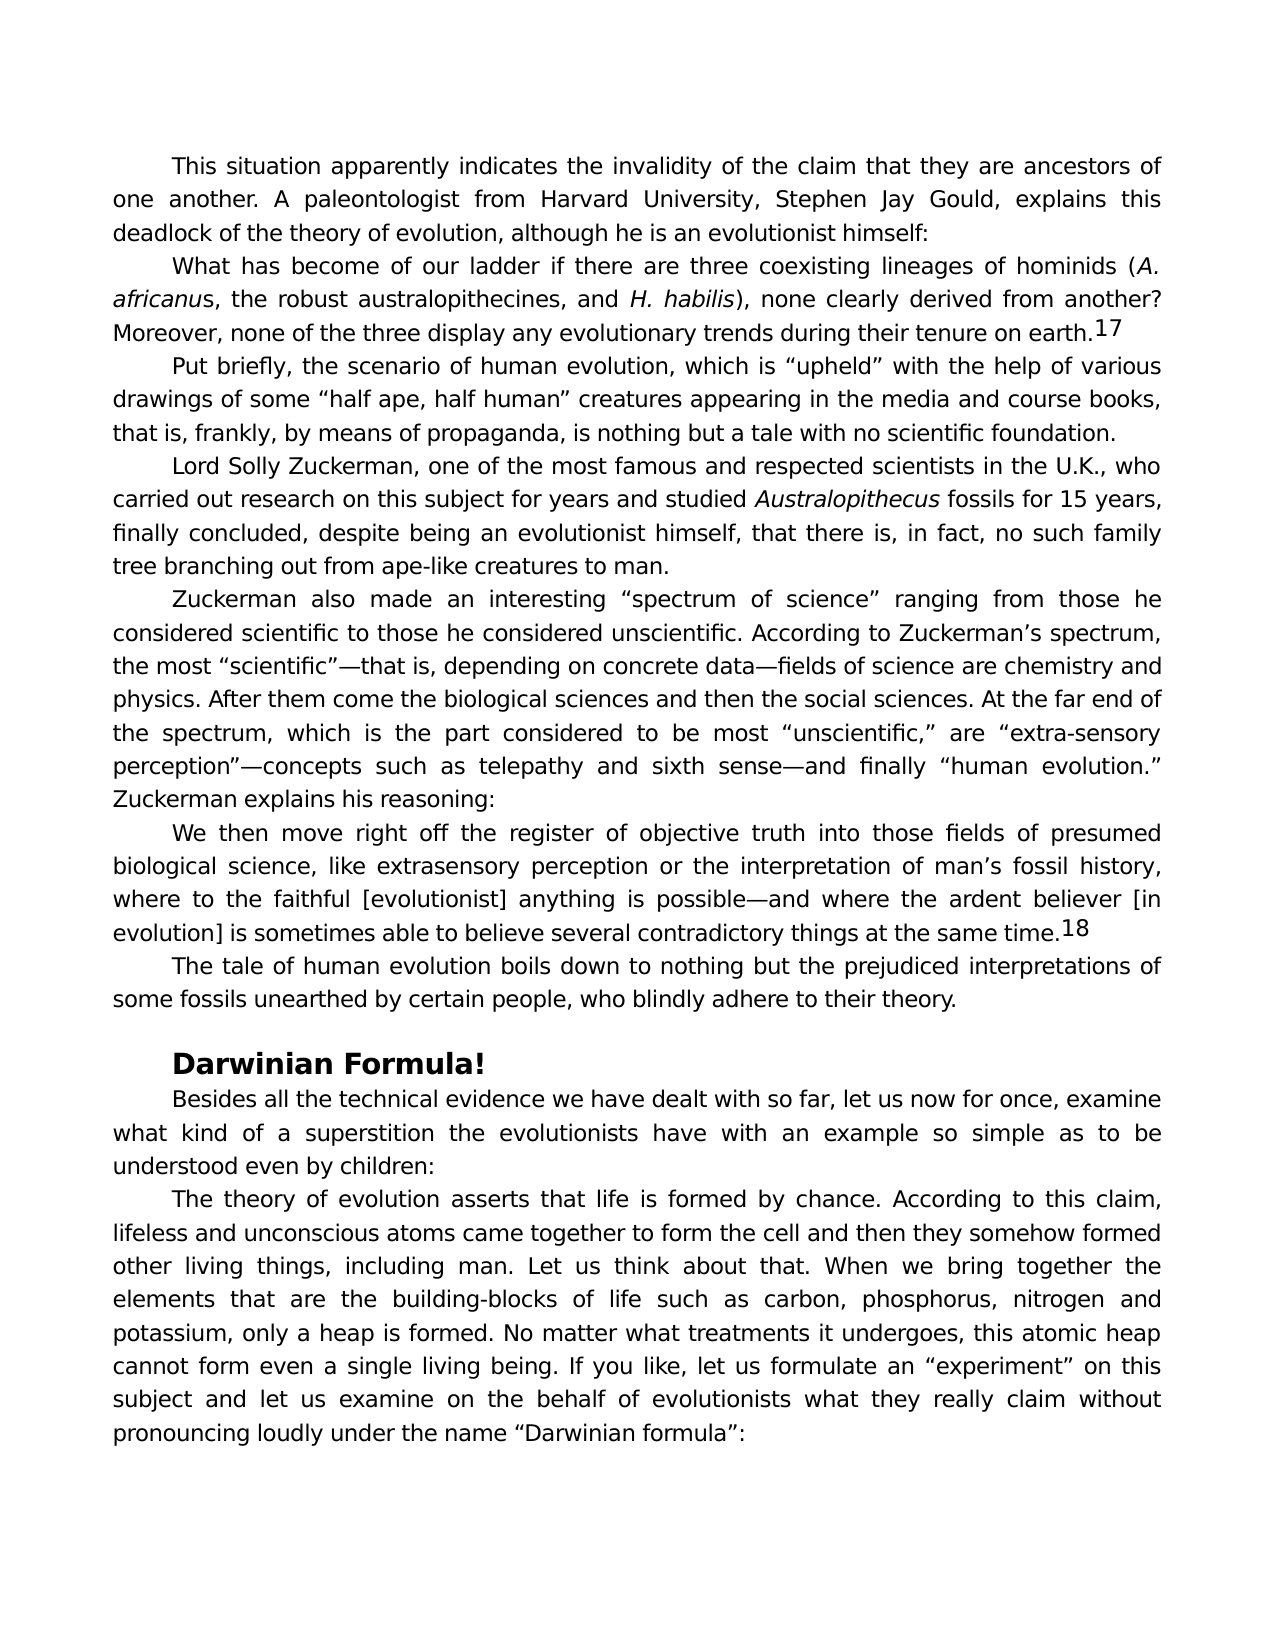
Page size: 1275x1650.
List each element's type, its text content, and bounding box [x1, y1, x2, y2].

text What has become of our ladder if there are three coexisting lineages of hominids (A. africanus, the robust australopithecines, and H. habilis), none clearly derived from another? Moreover, none of the three display any evolutionary trends during their tenure on earth.17 [112, 248, 1162, 348]
text Zuckerman also made an interesting “spectrum of science” ranging from those he considered scientific to those he considered unscientific. According to Zuckerman’s spectrum, the most “scientific”—that is, depending on concrete data—fields of science are chemistry and physics. After them come the biological sciences and then the social sciences. At the far end of the spectrum, which is the part considered to be most “unscientific,” are “extra-sensory perception”—concepts such as telepathy and sixth sense—and finally “human evolution.” Zuckerman explains his reasoning: [112, 581, 1162, 814]
text Besides all the technical evidence we have dealt with so far, let us now for once, examine what kind of a superstition the evolutionists have with an example so simple as to be understood even by children: [112, 1081, 1162, 1181]
text The theory of evolution asserts that life is formed by chance. According to this claim, lifeless and unconscious atoms came together to form the cell and then they somehow formed other living things, including man. Let us think about that. When we bring together the elements that are the building-blocks of life such as carbon, phosphorus, nitrogen and potassium, only a heap is formed. No matter what treatments it undergoes, this atomic heap cannot form even a single living being. If you like, let us formulate an “experiment” on this subject and let us examine on the behalf of evolutionists what they really claim without pronouncing loudly under the name “Darwinian formula”: [112, 1181, 1162, 1448]
text Darwinian Formula! [112, 1048, 1162, 1081]
text Lord Solly Zuckerman, one of the most famous and respected scientists in the U.K., who carried out research on this subject for years and studied Australopithecus fossils for 15 years, finally concluded, despite being an evolutionist himself, that there is, in fact, no such family tree branching out from ape-like creatures to man. [112, 448, 1162, 581]
text We then move right off the register of objective truth into those fields of presumed biological science, like extrasensory perception or the interpretation of man’s fossil history, where to the faithful [evolutionist] anything is possible—and where the ardent believer [in evolution] is sometimes able to believe several contradictory things at the same time.18 [112, 814, 1162, 948]
text The tale of human evolution boils down to nothing but the prejudiced interpretations of some fossils unearthed by certain people, who blindly adhere to their theory. [112, 948, 1162, 1014]
text This situation apparently indicates the invalidity of the claim that they are ancestors of one another. A paleontologist from Harvard University, Stephen Jay Gould, explains this deadlock of the theory of evolution, although he is an evolutionist himself: [112, 148, 1162, 248]
text Put briefly, the scenario of human evolution, which is “upheld” with the help of various drawings of some “half ape, half human” creatures appearing in the media and course books, that is, frankly, by means of propaganda, is nothing but a tale with no scientific foundation. [112, 348, 1162, 448]
